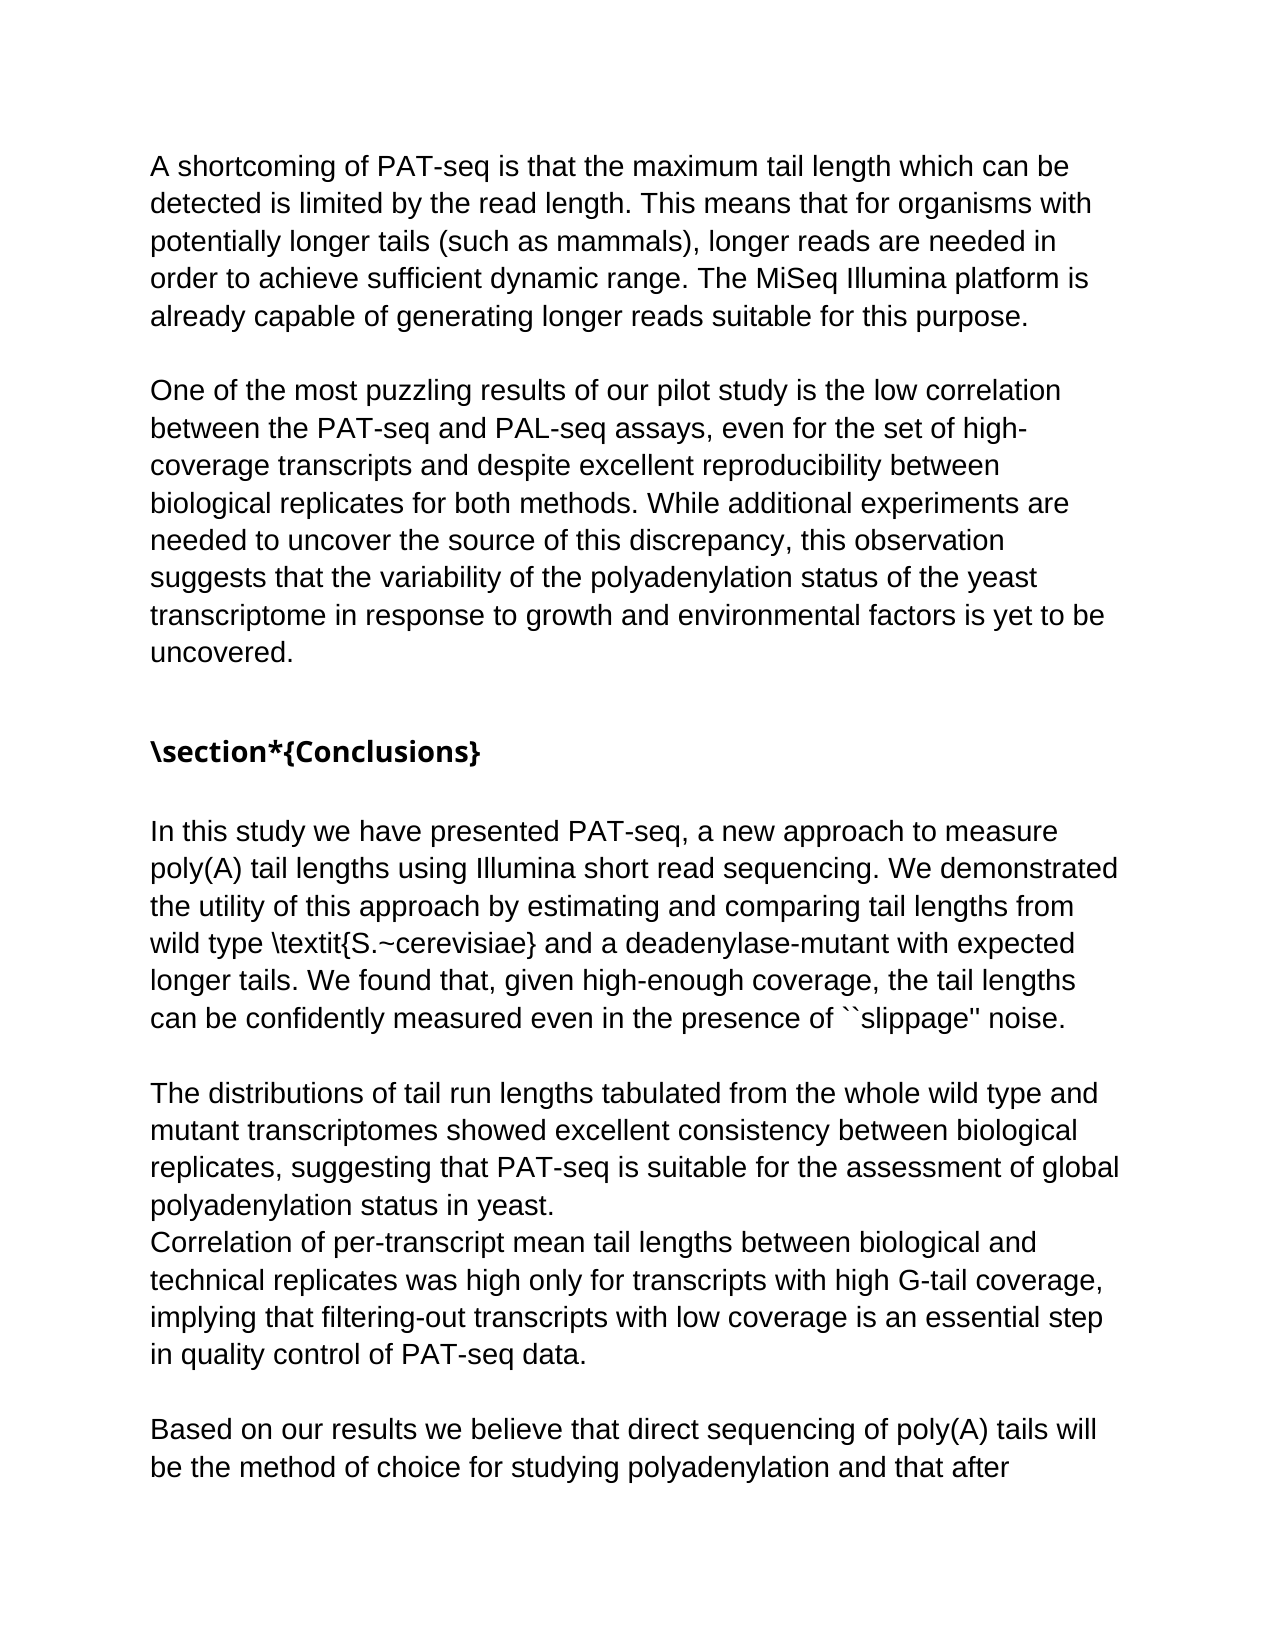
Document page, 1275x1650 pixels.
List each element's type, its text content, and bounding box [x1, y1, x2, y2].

text Based on our results we believe that direct sequencing of poly(A) tails will be the method of choice for studying polyadenylation and that after [150, 1413, 1125, 1483]
text The distributions of tail run lengths tabulated from the whole wild type and mutant transcriptomes showed excellent consistency between biological replicates, suggesting that PAT-seq is suitable for the assessment of global polyadenylation status in yeast. [150, 1077, 1125, 1221]
subtitle \section*{Conclusions} [150, 732, 1125, 771]
text Correlation of per-transcript mean tail lengths between biological and technical replicates was high only for transcripts with high G-tail coverage, implying that filtering-out transcripts with low coverage is an essential step in quality control of PAT-seq data. [150, 1226, 1125, 1371]
text In this study we have presented PAT-seq, a new approach to measure poly(A) tail lengths using Illumina short read sequencing. We demonstrated the utility of this approach by estimating and comparing tail lengths from wild type \textit{S.~cerevisiae} and a deadenylase-mutant with expected longer tails. We found that, given high-enough coverage, the tail lengths can be confidently measured even in the presence of ``slippage'' noise. [150, 815, 1125, 1034]
text A shortcoming of PAT-seq is that the maximum tail length which can be detected is limited by the read length. This means that for organisms with potentially longer tails (such as mammals), longer reads are needed in order to achieve sufficient dynamic range. The MiSeq Illumina platform is already capable of generating longer reads suitable for this purpose. [150, 150, 1125, 332]
text One of the most puzzling results of our pilot study is the low correlation between the PAT-seq and PAL-seq assays, even for the set of high-coverage transcripts and despite excellent reproducibility between biological replicates for both methods. While additional experiments are needed to uncover the source of this discrepancy, this observation suggests that the variability of the polyadenylation status of the yeast transcriptome in response to growth and environmental factors is yet to be uncovered. [150, 374, 1125, 669]
